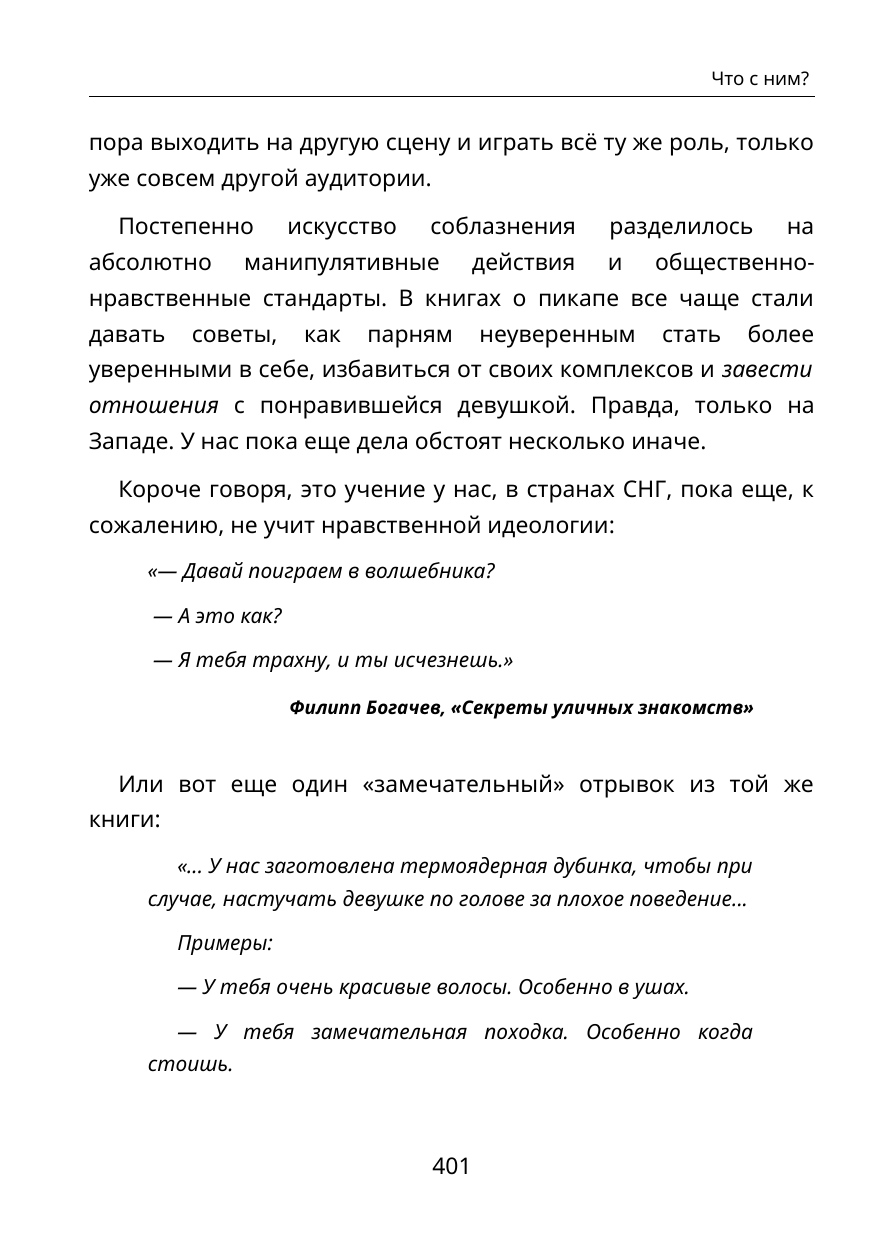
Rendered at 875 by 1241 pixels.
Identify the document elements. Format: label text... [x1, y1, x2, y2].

text «— Давай поиграем в волшебника? [147, 557, 756, 585]
text пора выходить на другую сцену и играть всё ту же роль, только уже совсем другой аудитории. [88, 126, 815, 193]
text Или вот еще один «замечательный» отрывок из той же книги: [88, 767, 815, 835]
list — А это как? [147, 601, 756, 629]
text Короче говоря, это учение у нас, в странах СНГ, пока еще, к сожалению, не учит нравственной идеологии: [88, 473, 815, 540]
list — Я тебя трахну, и ты исчезнешь.» [147, 645, 756, 674]
text Филипп Богачев, «Секреты уличных знакомств» [148, 690, 756, 720]
text Постепенно искусство соблазнения разделилось на абсолютно манипулятивные действия и общественно-нравственные стандарты. В книгах о пикапе все чаще стали давать советы, как парням неуверенным стать более уверенными в себе, избавиться от своих комплексов и завести отношения с понравившейся девушкой. Правда, только на Западе. У нас пока еще дела обстоят несколько иначе. [88, 210, 815, 457]
text «... У нас заготовлена термоядерная дубинка, чтобы при случае, настучать девушке по голове за плохое поведение... [148, 851, 756, 912]
text Примеры: [148, 928, 756, 957]
text — У тебя замечательная походка. Особенно когда стоишь. [148, 1017, 756, 1078]
text — У тебя очень красивые волосы. Особенно в ушах. [148, 972, 756, 1001]
